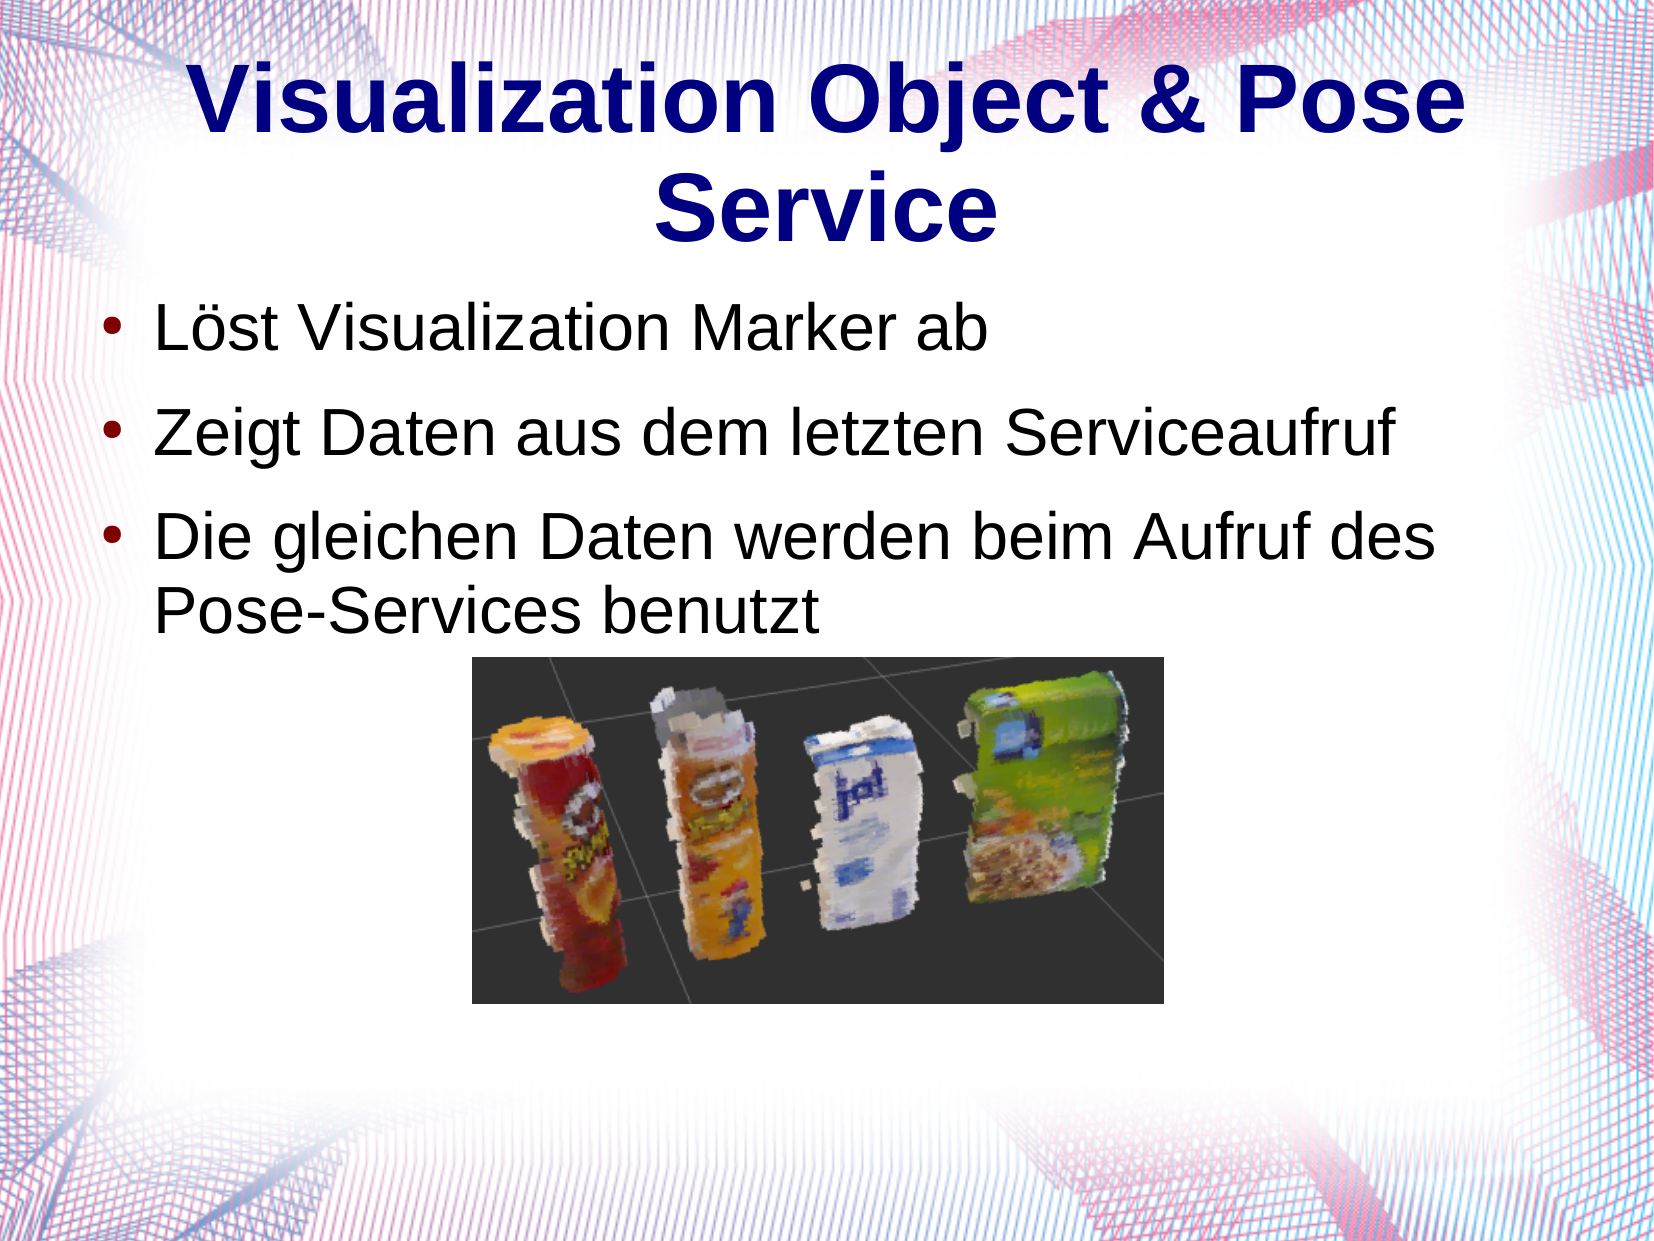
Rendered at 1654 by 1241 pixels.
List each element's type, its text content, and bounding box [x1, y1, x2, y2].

picture [0, 0, 1654, 1241]
title Visualization Object & Pose Service [82, 43, 1571, 263]
list Löst Visualization Marker ab Zeigt Daten aus dem letzten Serviceaufruf Die gleichen Daten werden beim Aufruf des Pose-Services benutzt [82, 290, 1571, 1010]
